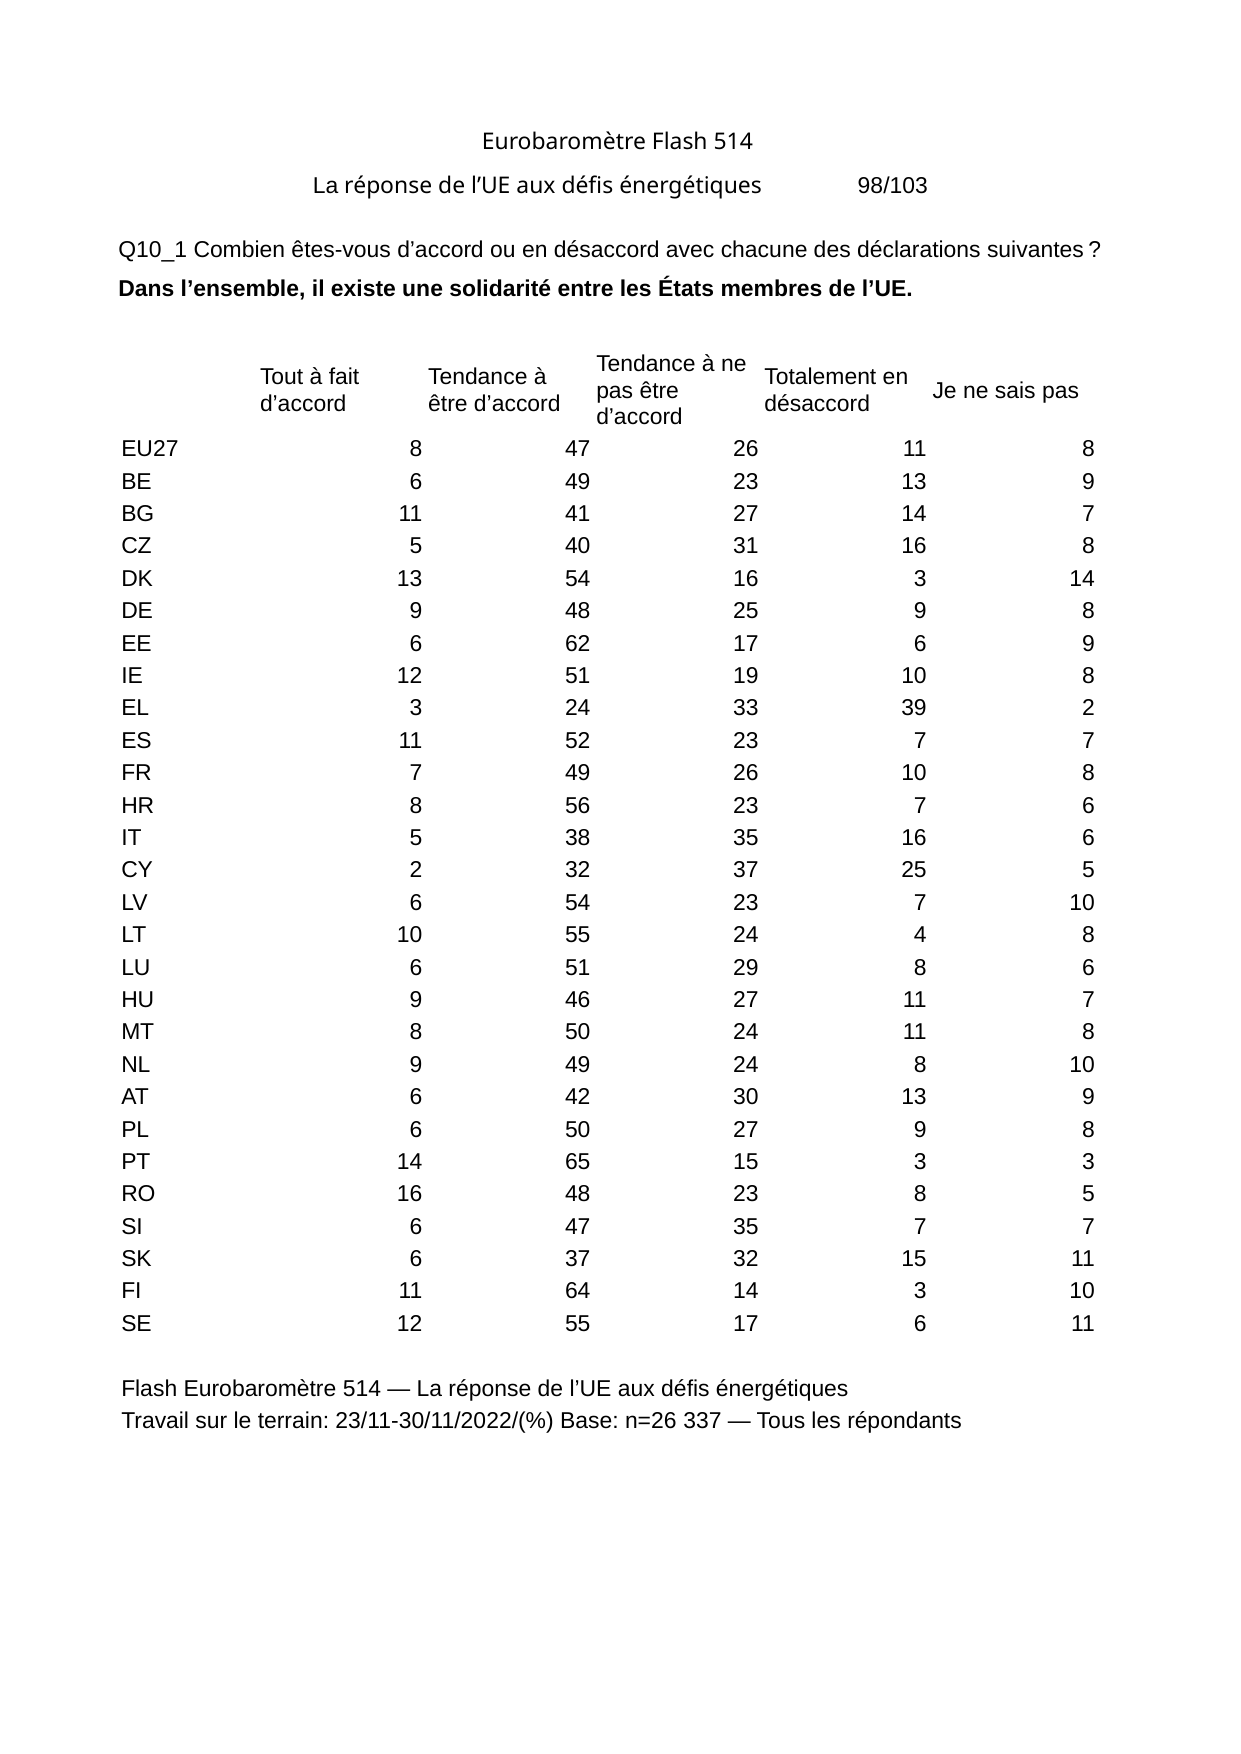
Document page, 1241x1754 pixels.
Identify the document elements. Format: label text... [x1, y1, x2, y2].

table_cell 15 [593, 1145, 761, 1177]
table_cell 27 [593, 1113, 761, 1145]
table_cell 41 [425, 497, 593, 529]
table_header Tendance à être d’accord [425, 347, 593, 432]
table_cell 56 [425, 789, 593, 821]
table_cell 16 [257, 1177, 425, 1210]
table_cell 48 [425, 1177, 593, 1210]
table_cell 11 [257, 497, 425, 529]
table_cell IE [118, 659, 257, 691]
table_cell 23 [593, 1177, 761, 1210]
table_cell 14 [761, 497, 929, 529]
table_cell 7 [929, 983, 1097, 1015]
table_cell 13 [761, 465, 929, 497]
table_cell 6 [761, 627, 929, 659]
table_cell 29 [593, 951, 761, 983]
table_cell 6 [257, 465, 425, 497]
table_cell 7 [761, 789, 929, 821]
table_cell 12 [257, 659, 425, 691]
table_cell 23 [593, 724, 761, 756]
table_cell 24 [425, 691, 593, 724]
table_cell [118, 1339, 257, 1372]
table_cell 51 [425, 659, 593, 691]
table_cell BE [118, 465, 257, 497]
table_cell 3 [929, 1145, 1097, 1177]
table_cell 11 [929, 1307, 1097, 1339]
table_cell 25 [761, 853, 929, 886]
table_cell 23 [593, 789, 761, 821]
table_cell 2 [929, 691, 1097, 724]
table_cell LU [118, 951, 257, 983]
table_cell 6 [929, 821, 1097, 853]
table_cell 8 [929, 1015, 1097, 1048]
table_cell 13 [257, 562, 425, 594]
table_cell 7 [761, 724, 929, 756]
table_cell 35 [593, 821, 761, 853]
table_cell 14 [257, 1145, 425, 1177]
table_cell 24 [593, 918, 761, 951]
table_cell 42 [425, 1080, 593, 1112]
table_cell HU [118, 983, 257, 1015]
table_cell 37 [593, 853, 761, 886]
table_cell 3 [761, 1145, 929, 1177]
table_cell 16 [761, 529, 929, 562]
table_cell 7 [761, 886, 929, 918]
table_header Tendance à ne pas être d’accord [593, 347, 761, 432]
table_cell 9 [257, 1048, 425, 1080]
table_cell 11 [929, 1242, 1097, 1274]
table_cell 32 [425, 853, 593, 886]
table_cell 8 [257, 432, 425, 464]
table_cell 8 [929, 1113, 1097, 1145]
table_cell 35 [593, 1210, 761, 1242]
table_cell 50 [425, 1015, 593, 1048]
table_cell 11 [257, 724, 425, 756]
table_cell 37 [425, 1242, 593, 1274]
table_cell 6 [257, 1080, 425, 1112]
table_cell 39 [761, 691, 929, 724]
table_cell HR [118, 789, 257, 821]
table_cell 8 [929, 529, 1097, 562]
table_cell 19 [593, 659, 761, 691]
table_cell EL [118, 691, 257, 724]
table_cell 9 [929, 465, 1097, 497]
table_cell 49 [425, 756, 593, 788]
text Dans l’ensemble, il existe une solidarité entre les États membres de l’UE. [118, 275, 1122, 302]
table_cell PT [118, 1145, 257, 1177]
table_header [118, 347, 257, 432]
table_cell IT [118, 821, 257, 853]
table_cell 6 [257, 1242, 425, 1274]
table_cell 12 [257, 1307, 425, 1339]
table_cell 55 [425, 1307, 593, 1339]
table_cell 5 [257, 821, 425, 853]
table_cell RO [118, 1177, 257, 1210]
table_cell EU27 [118, 432, 257, 464]
table_cell 51 [425, 951, 593, 983]
table_cell 14 [593, 1275, 761, 1307]
table_cell 11 [761, 1015, 929, 1048]
table_cell 3 [761, 562, 929, 594]
table_cell [929, 1339, 1097, 1372]
table_cell 15 [761, 1242, 929, 1274]
table_cell 9 [257, 594, 425, 627]
table_cell [425, 1339, 593, 1372]
table_cell 30 [593, 1080, 761, 1112]
table_cell 8 [929, 918, 1097, 951]
table_cell 11 [761, 432, 929, 464]
table_cell 24 [593, 1048, 761, 1080]
table_cell AT [118, 1080, 257, 1112]
table_cell 27 [593, 983, 761, 1015]
table_cell 13 [761, 1080, 929, 1112]
table_cell 49 [425, 1048, 593, 1080]
table_cell 6 [257, 627, 425, 659]
table_cell 5 [929, 853, 1097, 886]
table_header Tout à fait d’accord [257, 347, 425, 432]
table_cell 8 [761, 1177, 929, 1210]
table_cell 32 [593, 1242, 761, 1274]
table_cell 64 [425, 1275, 593, 1307]
table_cell 8 [929, 756, 1097, 788]
table_cell 3 [761, 1275, 929, 1307]
table_cell 8 [761, 951, 929, 983]
table_cell 10 [257, 918, 425, 951]
table_cell 7 [929, 497, 1097, 529]
table_cell LT [118, 918, 257, 951]
table_cell CY [118, 853, 257, 886]
table_cell 9 [257, 983, 425, 1015]
table_cell SK [118, 1242, 257, 1274]
table_cell FR [118, 756, 257, 788]
table_cell 11 [761, 983, 929, 1015]
table_cell 23 [593, 465, 761, 497]
table_cell 50 [425, 1113, 593, 1145]
table_cell Flash Eurobaromètre 514 — La réponse de l’UE aux défis énergétiques [118, 1372, 1097, 1404]
table_cell [593, 1339, 761, 1372]
table_cell 10 [929, 1048, 1097, 1080]
table_cell 38 [425, 821, 593, 853]
table_cell 7 [929, 1210, 1097, 1242]
table_cell 6 [257, 886, 425, 918]
table_cell 8 [929, 594, 1097, 627]
table_cell ES [118, 724, 257, 756]
table_header Totalement en désaccord [761, 347, 929, 432]
table_cell 7 [257, 756, 425, 788]
table_cell 7 [761, 1210, 929, 1242]
table_cell 6 [257, 951, 425, 983]
table_cell 8 [929, 432, 1097, 464]
table_cell 6 [929, 789, 1097, 821]
table_cell 9 [761, 1113, 929, 1145]
table_cell 47 [425, 432, 593, 464]
table_cell SE [118, 1307, 257, 1339]
table_cell 31 [593, 529, 761, 562]
table_cell 9 [929, 627, 1097, 659]
table_cell 48 [425, 594, 593, 627]
table_cell 17 [593, 1307, 761, 1339]
table_cell 17 [593, 627, 761, 659]
table_cell 16 [593, 562, 761, 594]
table_cell 55 [425, 918, 593, 951]
table_cell SI [118, 1210, 257, 1242]
table_cell FI [118, 1275, 257, 1307]
table_cell 49 [425, 465, 593, 497]
table_cell LV [118, 886, 257, 918]
table_cell 11 [257, 1275, 425, 1307]
table_cell 23 [593, 886, 761, 918]
table_cell 4 [761, 918, 929, 951]
table_cell 7 [929, 724, 1097, 756]
table_cell 46 [425, 983, 593, 1015]
table_cell 26 [593, 432, 761, 464]
table_cell 10 [761, 659, 929, 691]
table_cell 6 [257, 1210, 425, 1242]
table_cell 54 [425, 886, 593, 918]
table_cell [257, 1339, 425, 1372]
table_cell MT [118, 1015, 257, 1048]
table_cell DK [118, 562, 257, 594]
table_cell 16 [761, 821, 929, 853]
table_cell 47 [425, 1210, 593, 1242]
table_cell 8 [761, 1048, 929, 1080]
table_cell Travail sur le terrain: 23/11-30/11/2022/(%) Base: n=26 337 — Tous les répondants [118, 1404, 1097, 1436]
table_cell 10 [761, 756, 929, 788]
table_cell CZ [118, 529, 257, 562]
table_cell 8 [257, 1015, 425, 1048]
table_cell 25 [593, 594, 761, 627]
table_cell 8 [257, 789, 425, 821]
table_cell 33 [593, 691, 761, 724]
table_cell 6 [257, 1113, 425, 1145]
table_cell PL [118, 1113, 257, 1145]
table_cell 5 [929, 1177, 1097, 1210]
table_cell 9 [761, 594, 929, 627]
table_cell 14 [929, 562, 1097, 594]
table_cell 6 [761, 1307, 929, 1339]
table_cell 26 [593, 756, 761, 788]
table_cell [761, 1339, 929, 1372]
table_cell 24 [593, 1015, 761, 1048]
table_cell 62 [425, 627, 593, 659]
table_cell EE [118, 627, 257, 659]
table_cell 3 [257, 691, 425, 724]
table_cell 54 [425, 562, 593, 594]
table_cell 40 [425, 529, 593, 562]
table_cell NL [118, 1048, 257, 1080]
table_cell BG [118, 497, 257, 529]
table_cell 5 [257, 529, 425, 562]
table_cell 65 [425, 1145, 593, 1177]
table_cell 8 [929, 659, 1097, 691]
table_cell 2 [257, 853, 425, 886]
text Q10_1 Combien êtes-vous d’accord ou en désaccord avec chacune des déclarations suivantes ? [118, 236, 1122, 262]
table_cell 6 [929, 951, 1097, 983]
table_cell DE [118, 594, 257, 627]
table_cell 10 [929, 886, 1097, 918]
table_header Je ne sais pas [929, 347, 1097, 432]
table_cell 52 [425, 724, 593, 756]
table_cell 10 [929, 1275, 1097, 1307]
table_cell 27 [593, 497, 761, 529]
table_cell 9 [929, 1080, 1097, 1112]
